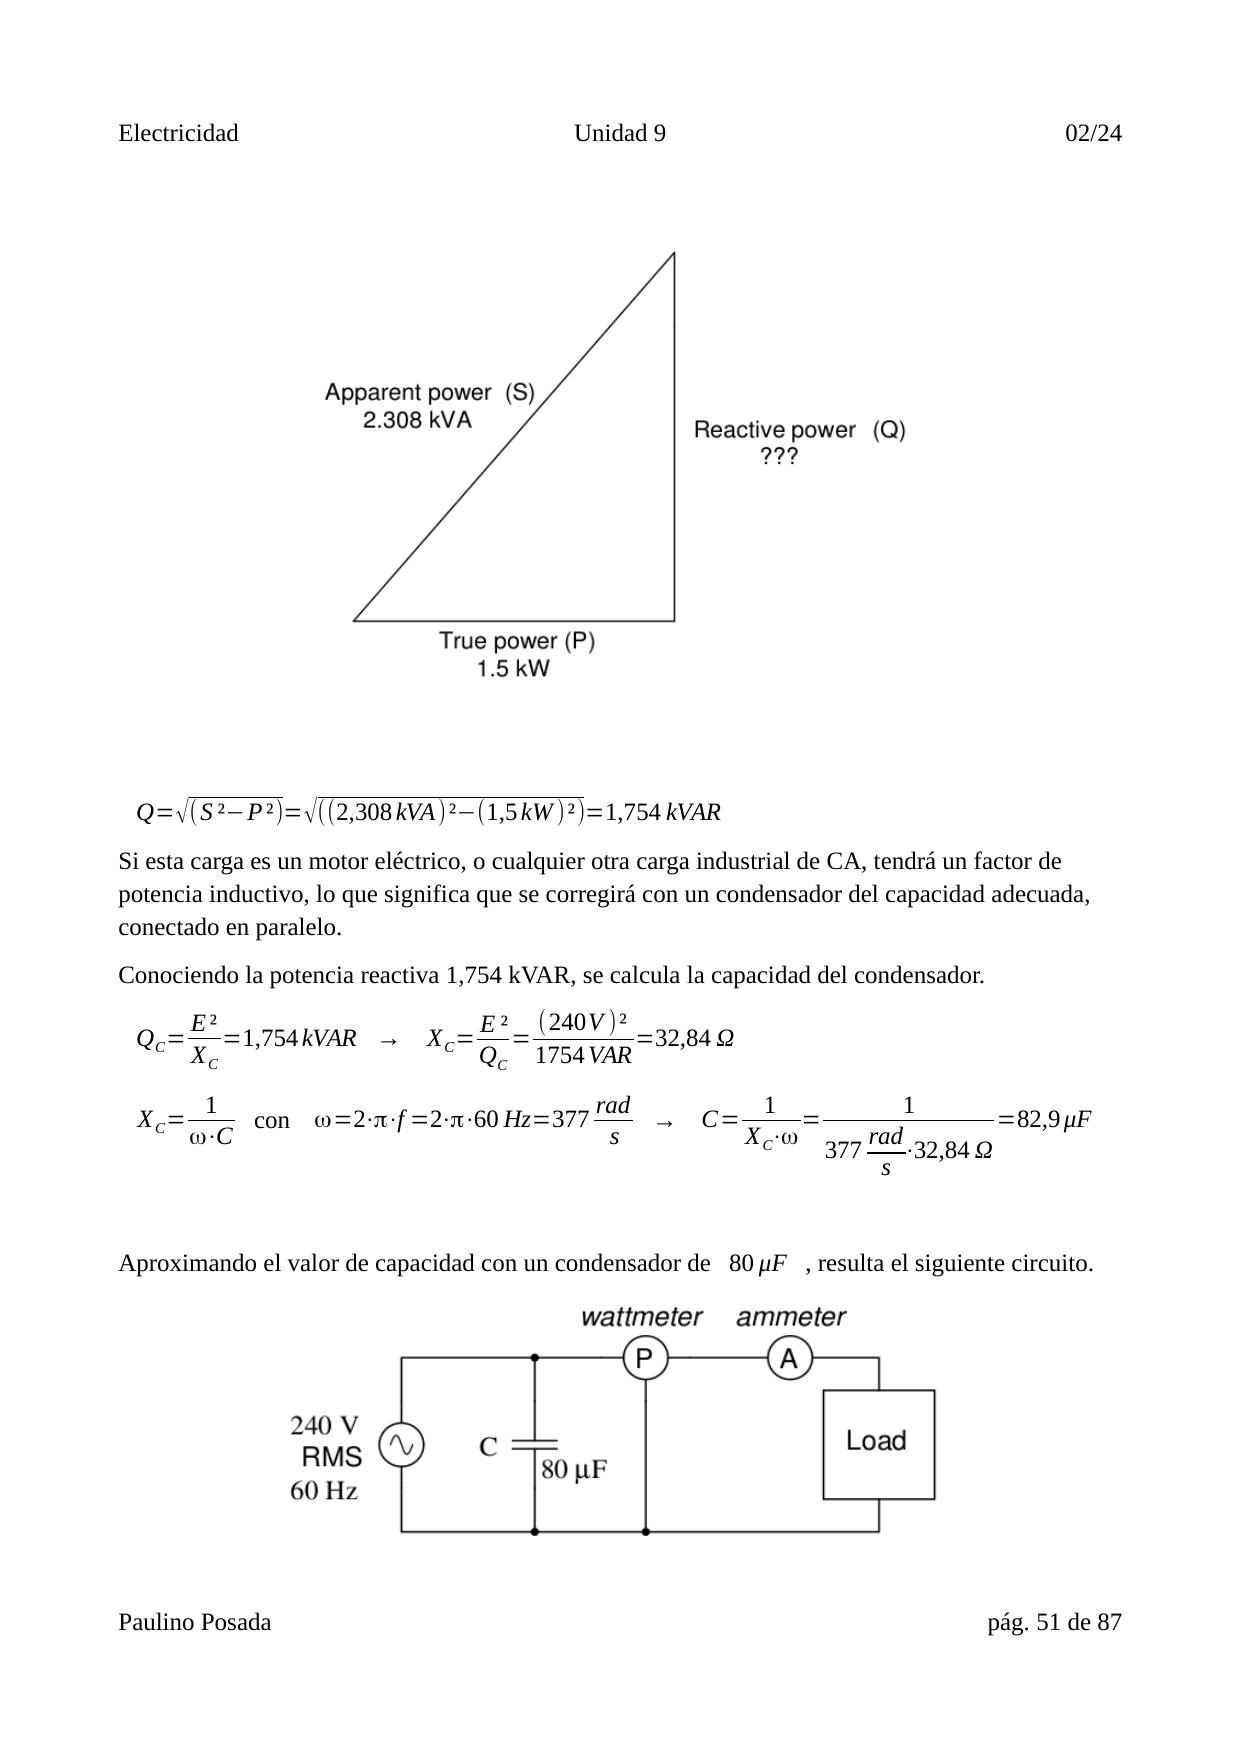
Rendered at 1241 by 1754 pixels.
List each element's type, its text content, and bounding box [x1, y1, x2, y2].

picture [317, 223, 924, 686]
text Si esta carga es un motor eléctrico, o cualquier otra carga industrial de CA, tendrá un factor de potencia inductivo, lo que significa que se corregirá con un condensador del capacidad adecuada, conectado en paralelo. [118, 846, 1122, 941]
text Conociendo la potencia reactiva 1,754 kVAR, se calcula la capacidad del condensador. [118, 960, 1122, 989]
picture [277, 1295, 964, 1549]
text Aproximando el valor de capacidad con un condensador de, resulta el siguiente circuito. [118, 1248, 1122, 1277]
text → [118, 1007, 1122, 1073]
text con → [118, 1091, 1122, 1182]
